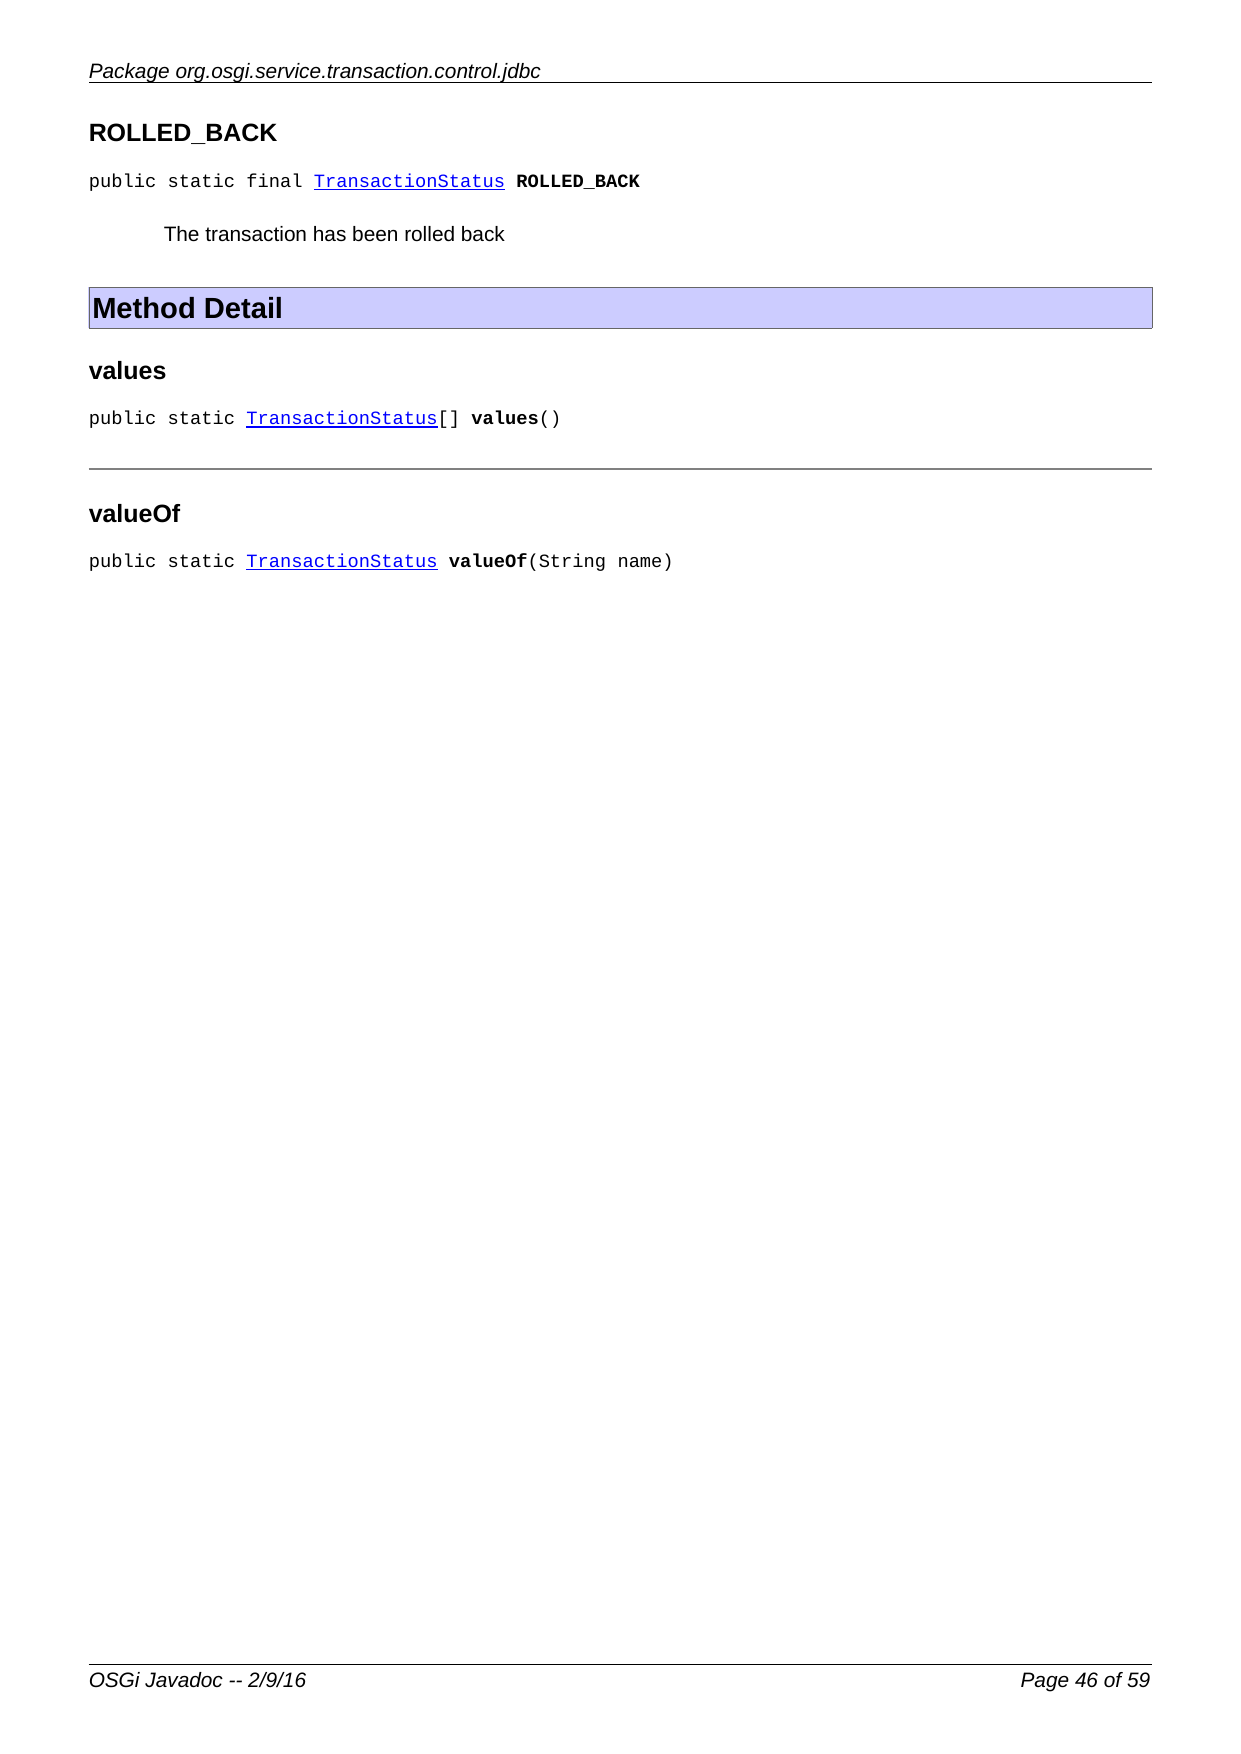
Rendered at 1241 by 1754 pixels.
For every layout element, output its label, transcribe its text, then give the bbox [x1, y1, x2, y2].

text public static final TransactionStatus ROLLED_BACK [88, 171, 1152, 193]
subtitle ROLLED_BACK [88, 118, 1152, 147]
text public static TransactionStatus valueOf(String name) [88, 551, 1152, 573]
text public static TransactionStatus[] values() [88, 409, 1152, 430]
text The transaction has been rolled back [163, 222, 1152, 246]
subtitle values [88, 356, 1152, 385]
subtitle Method Detail [90, 288, 1152, 328]
subtitle valueOf [88, 498, 1152, 527]
